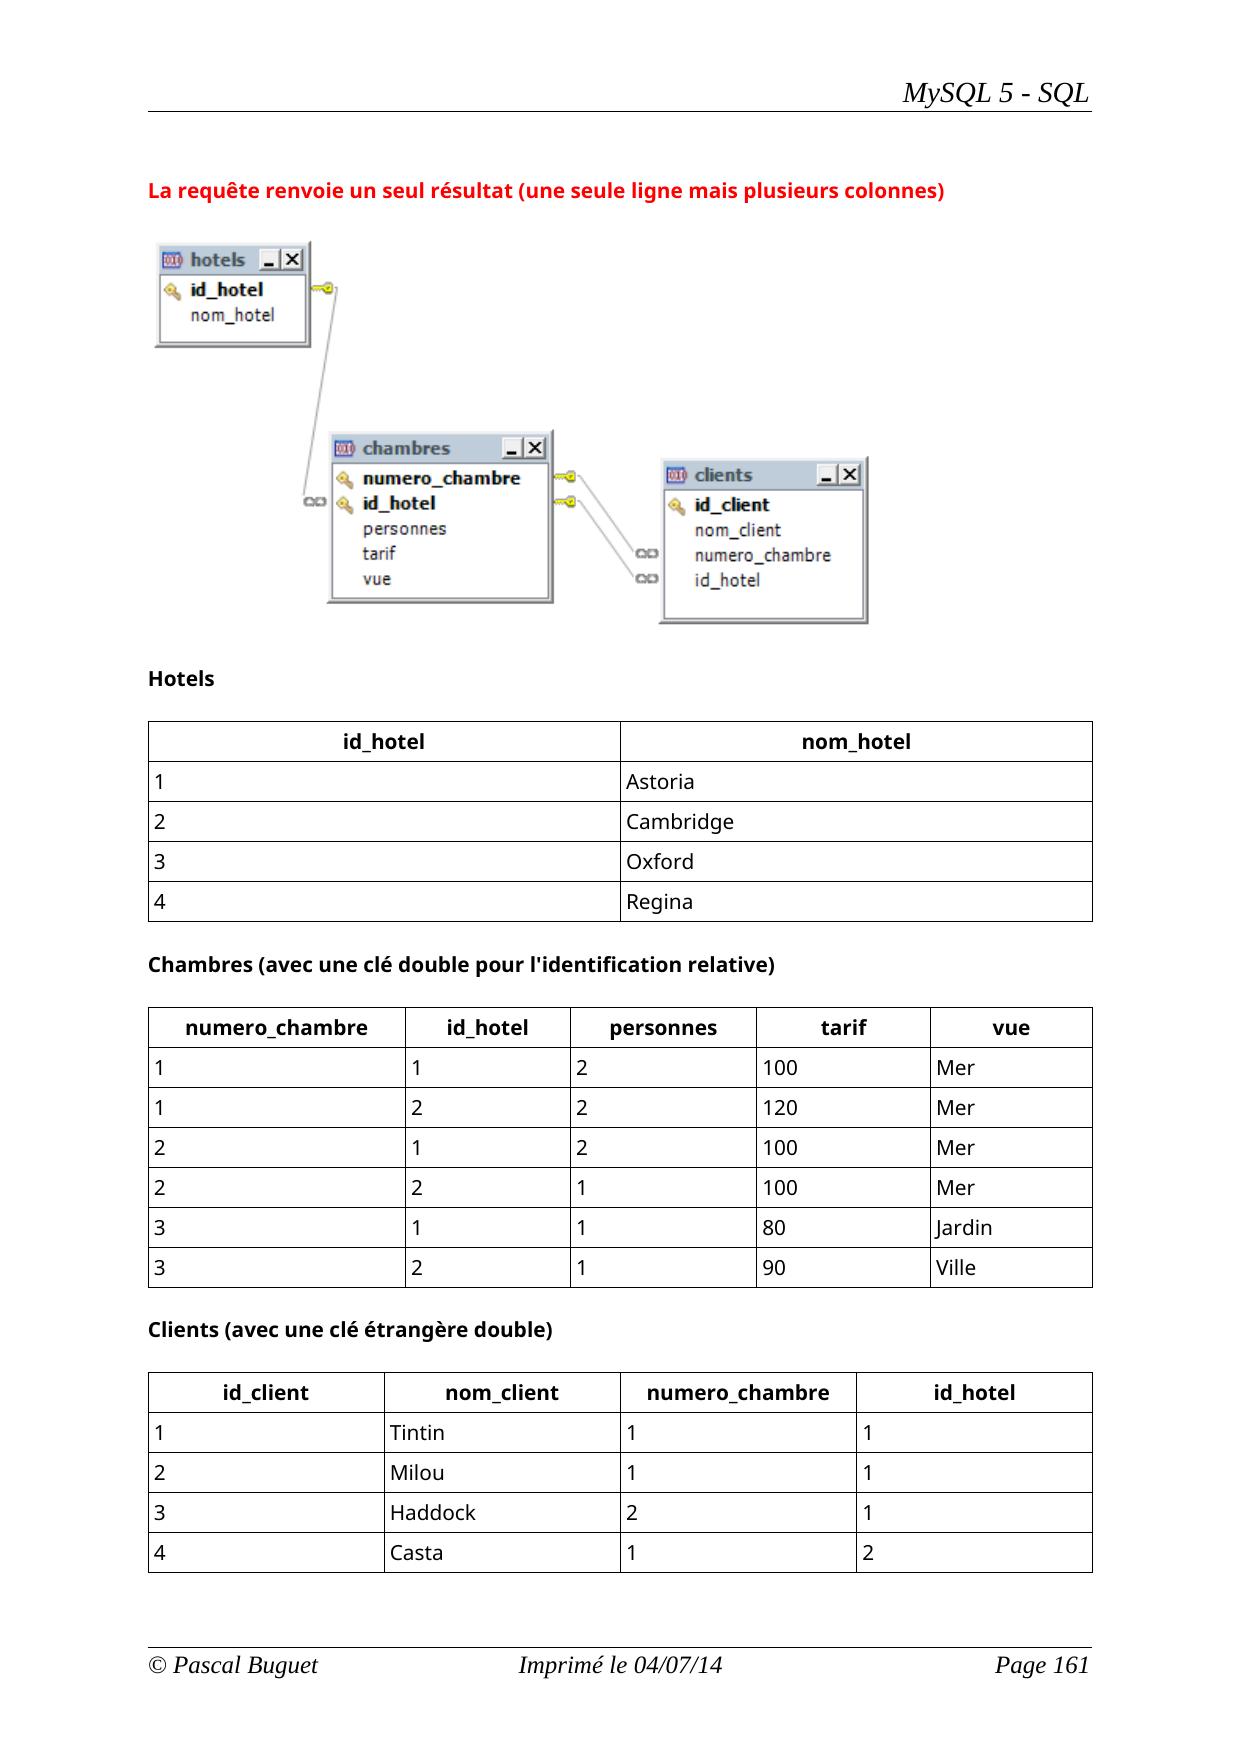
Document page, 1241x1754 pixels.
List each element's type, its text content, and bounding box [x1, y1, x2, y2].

table_cell 1 [406, 1048, 570, 1087]
picture [147, 233, 883, 637]
table_cell 80 [757, 1208, 930, 1247]
table_cell Mer [931, 1088, 1092, 1127]
table_cell 2 [406, 1168, 570, 1207]
table_cell Mer [931, 1048, 1092, 1087]
table_cell 2 [149, 1453, 384, 1492]
text Hotels [148, 664, 1092, 693]
table_header id_client [149, 1373, 384, 1412]
table_header numero_chambre [149, 1008, 405, 1047]
table_cell 3 [149, 1493, 384, 1532]
table_cell 1 [621, 1413, 856, 1452]
table_cell 3 [149, 1208, 405, 1247]
table_header id_hotel [406, 1008, 570, 1047]
table_cell Milou [385, 1453, 620, 1492]
table_header id_hotel [857, 1373, 1092, 1412]
table_cell Oxford [621, 842, 1092, 881]
table_cell 3 [149, 842, 620, 881]
table_header nom_client [385, 1373, 620, 1412]
table_cell Haddock [385, 1493, 620, 1532]
table_cell 1 [571, 1168, 756, 1207]
table_cell 1 [571, 1248, 756, 1287]
table_cell Mer [931, 1128, 1092, 1167]
table_cell 1 [857, 1453, 1092, 1492]
table_cell Casta [385, 1533, 620, 1572]
table_cell 1 [149, 762, 620, 801]
table_cell Ville [931, 1248, 1092, 1287]
table_cell 4 [149, 1533, 384, 1572]
table_cell 1 [857, 1493, 1092, 1532]
table_cell 100 [757, 1128, 930, 1167]
table_cell Regina [621, 882, 1092, 921]
table_cell 3 [149, 1248, 405, 1287]
table_cell Astoria [621, 762, 1092, 801]
table_cell 2 [621, 1493, 856, 1532]
table_header vue [931, 1008, 1092, 1047]
table_cell 1 [857, 1413, 1092, 1452]
table_cell 2 [571, 1088, 756, 1127]
text Chambres (avec une clé double pour l'identification relative) [148, 950, 1092, 978]
table_cell 2 [857, 1533, 1092, 1572]
table_cell Cambridge [621, 802, 1092, 841]
table_cell 2 [406, 1248, 570, 1287]
table_cell 100 [757, 1168, 930, 1207]
table_header nom_hotel [621, 722, 1092, 761]
table_cell Mer [931, 1168, 1092, 1207]
table_cell 2 [149, 1168, 405, 1207]
table_cell 1 [571, 1208, 756, 1247]
table_cell 1 [406, 1208, 570, 1247]
table_cell 2 [571, 1048, 756, 1087]
table_cell 2 [149, 1128, 405, 1167]
table_header id_hotel [149, 722, 620, 761]
table_cell 2 [571, 1128, 756, 1167]
table_cell Jardin [931, 1208, 1092, 1247]
table_header personnes [571, 1008, 756, 1047]
table_cell 1 [621, 1453, 856, 1492]
text La requête renvoie un seul résultat (une seule ligne mais plusieurs colonnes) [148, 176, 1092, 204]
table_header tarif [757, 1008, 930, 1047]
table_cell 100 [757, 1048, 930, 1087]
table_cell 90 [757, 1248, 930, 1287]
text Clients (avec une clé étrangère double) [148, 1315, 1092, 1344]
table_cell 1 [406, 1128, 570, 1167]
table_cell 2 [149, 802, 620, 841]
table_cell Tintin [385, 1413, 620, 1452]
table_cell 1 [149, 1413, 384, 1452]
table_cell 2 [406, 1088, 570, 1127]
table_cell 1 [149, 1088, 405, 1127]
table_cell 1 [149, 1048, 405, 1087]
table_cell 120 [757, 1088, 930, 1127]
table_header numero_chambre [621, 1373, 856, 1412]
table_cell 1 [621, 1533, 856, 1572]
table_cell 4 [149, 882, 620, 921]
